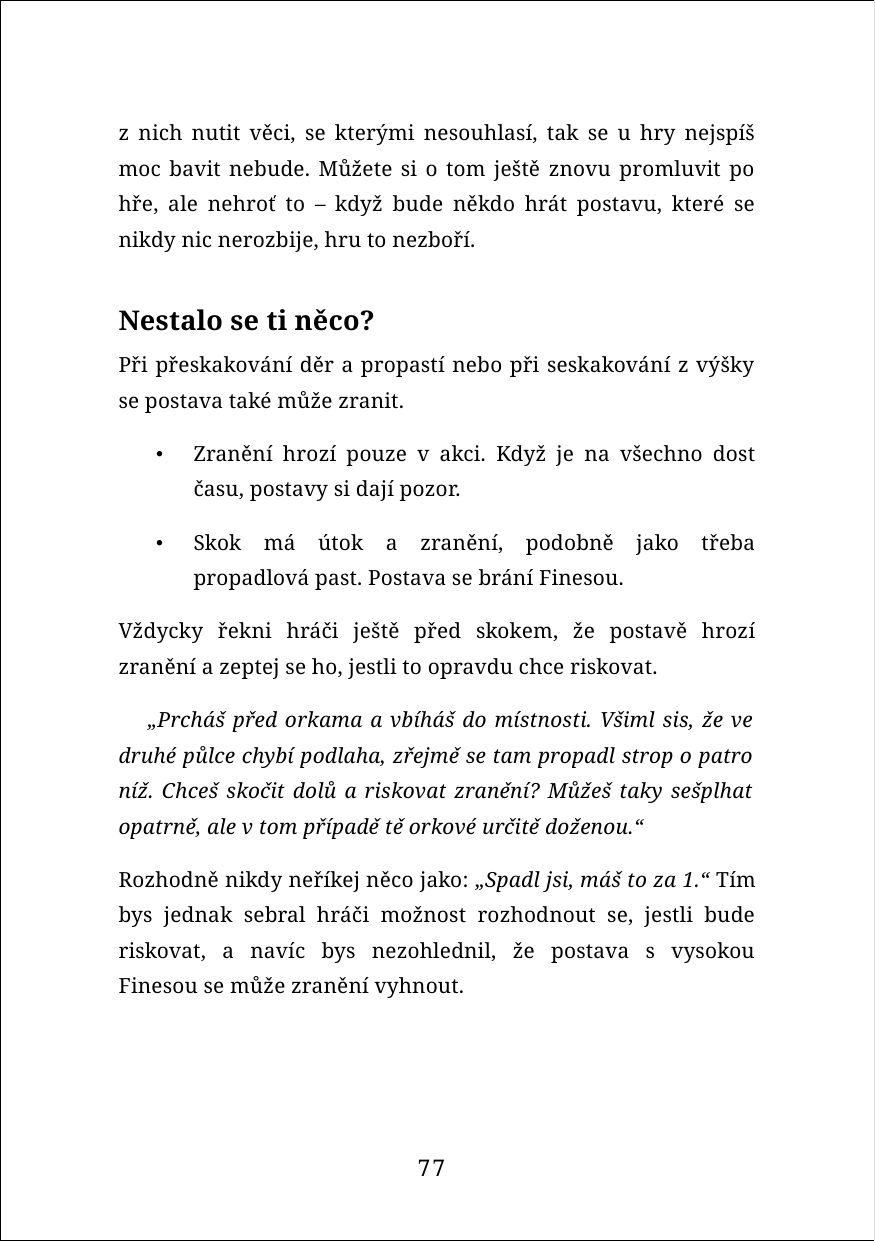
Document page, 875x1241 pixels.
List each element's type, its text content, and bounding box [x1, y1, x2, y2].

text Při přeskakování děr a propastí nebo při seskakování z výšky se postava také může zranit. [118, 350, 756, 414]
text „Prcháš před orkama a vbíháš do místnosti. Všiml sis, že ve druhé půlce chybí podlaha, zřejmě se tam propadl strop o patro níž. Chceš skočit dolů a riskovat zranění? Můžeš taky sešplhat opatrně, ale v tom případě tě orkové určitě doženou.“ [118, 705, 756, 840]
text z nich nutit věci, se kterými nesouhlasí, tak se u hry nejspíš moc bavit nebude. Můžete si o tom ještě znovu promluvit po hře, ale nehroť to – když bude někdo hrát postavu, které se nikdy nic nerozbije, hru to nezboří. [118, 118, 756, 253]
subtitle Nestalo se ti něco? [118, 302, 756, 338]
text Rozhodně nikdy neříkej něco jako: „Spadl jsi, máš to za 1.“ Tím bys jednak sebral hráči možnost rozhodnout se, jestli bude riskovat, a navíc bys nezohlednil, že postava s vysokou Finesou se může zranění vyhnout. [118, 865, 756, 1000]
list Skok má útok a zranění, podobně jako třeba propadlová past. Postava se brání Finesou. [156, 528, 756, 592]
text Vždycky řekni hráči ještě před skokem, že postavě hrozí zranění a zeptej se ho, jestli to opravdu chce riskovat. [118, 617, 756, 681]
list Zranění hrozí pouze v akci. Když je na všechno dost času, postavy si dají pozor. [156, 439, 756, 503]
